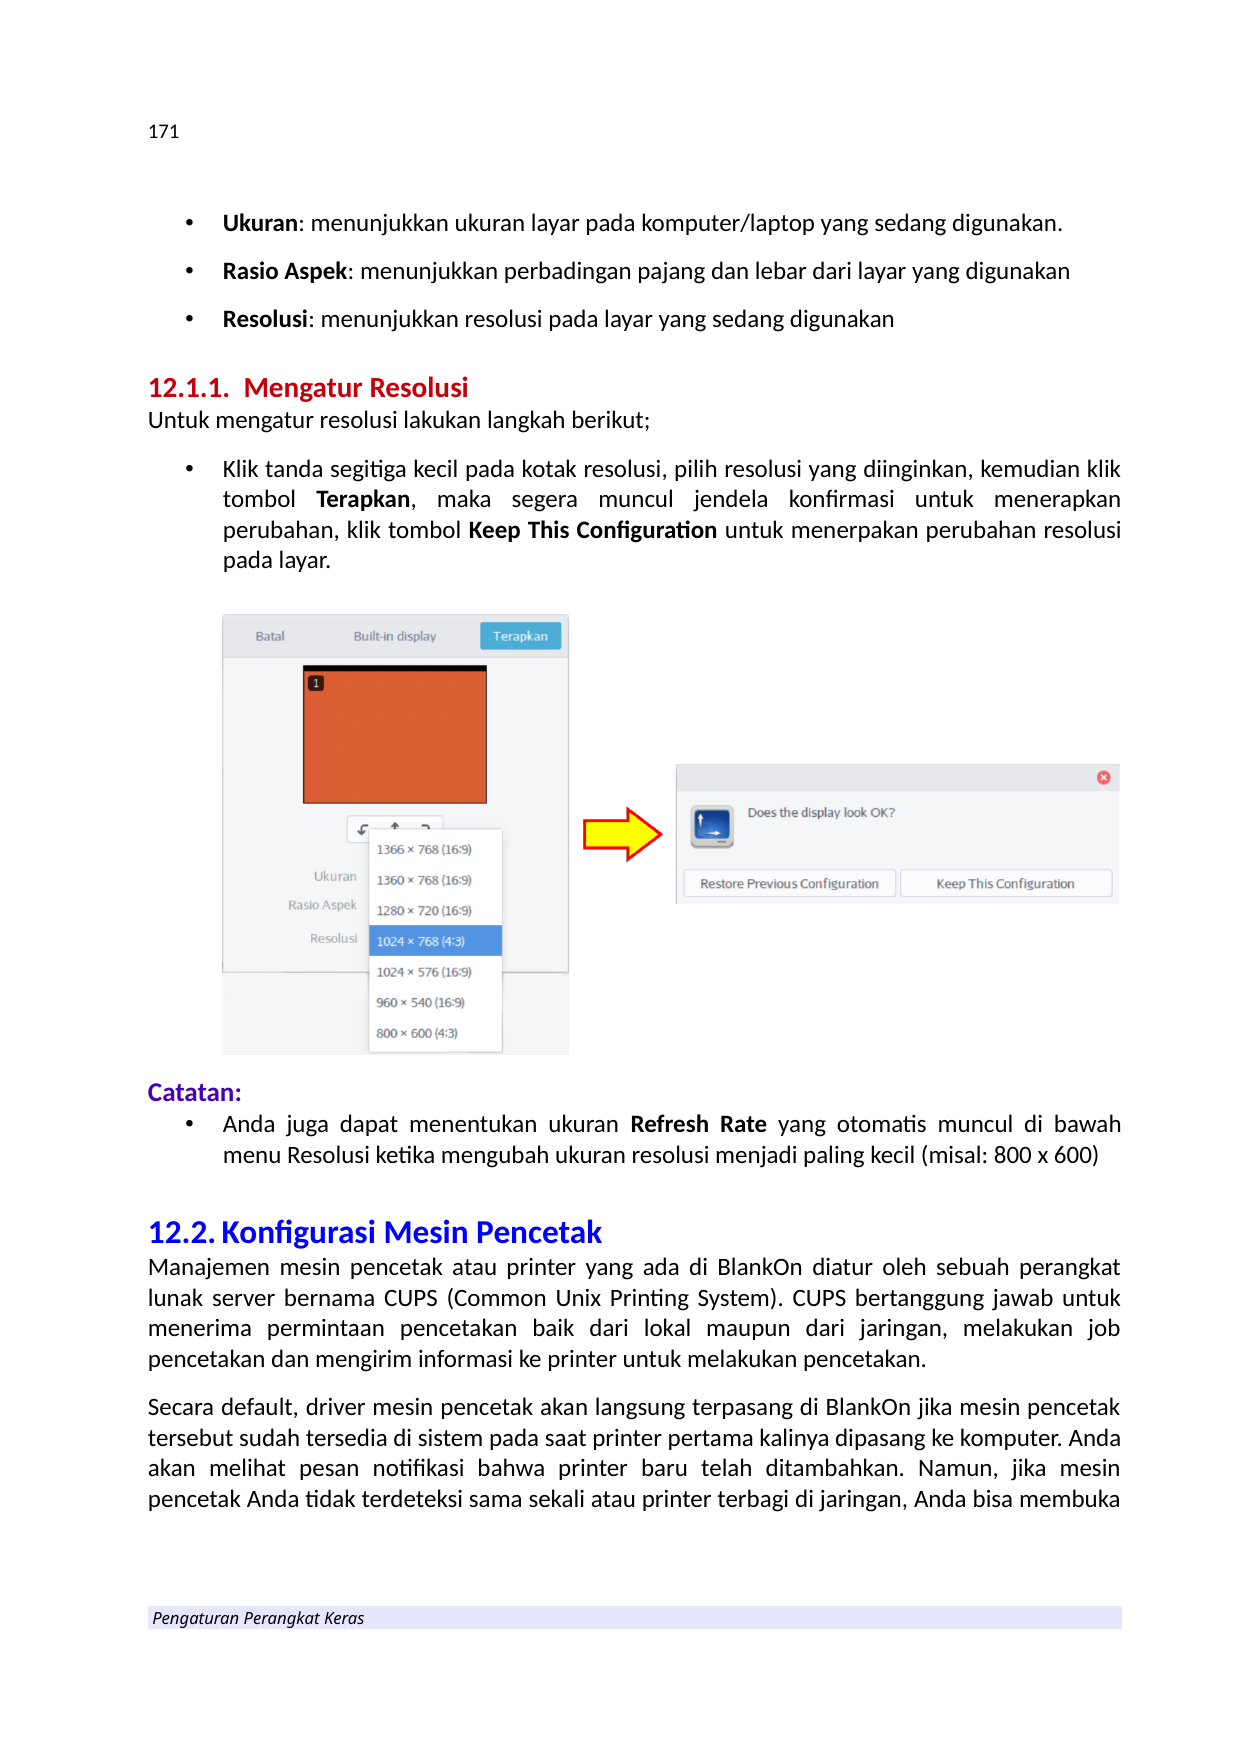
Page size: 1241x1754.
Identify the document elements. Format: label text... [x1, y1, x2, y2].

text Untuk mengatur resolusi lakukan langkah berikut; [148, 405, 1122, 435]
list Rasio Aspek: menunjukkan perbadingan pajang dan lebar dari layar yang digunakan [185, 255, 1122, 285]
picture [218, 610, 1123, 1058]
list Ukuran: menunjukkan ukuran layar pada komputer/laptop yang sedang digunakan. [185, 207, 1122, 237]
list Klik tanda segitiga kecil pada kotak resolusi, pilih resolusi yang diinginkan, kemudian klik tombol Terapkan, maka segera muncul jendela konfirmasi untuk menerapkan perubahan, klik tombol Keep This Configuration untuk menerpakan perubahan resolusi pada layar. [185, 453, 1122, 575]
subtitle Konfigurasi Mesin Pencetak [148, 1211, 1122, 1251]
list Anda juga dapat menentukan ukuran Refresh Rate yang otomatis muncul di bawah menu Resolusi ketika mengubah ukuran resolusi menjadi paling kecil (misal: 800 x 600) [185, 1108, 1122, 1169]
text Manajemen mesin pencetak atau printer yang ada di BlankOn diatur oleh sebuah perangkat lunak server bernama CUPS (Common Unix Printing System). CUPS bertanggung jawab untuk menerima permintaan pencetakan baik dari lokal maupun dari jaringan, melakukan job pencetakan dan mengirim informasi ke printer untuk melakukan pencetakan. [148, 1251, 1122, 1373]
text Secara default, driver mesin pencetak akan langsung terpasang di BlankOn jika mesin pencetak tersebut sudah tersedia di sistem pada saat printer pertama kalinya dipasang ke komputer. Anda akan melihat pesan notifikasi bahwa printer baru telah ditambahkan. Namun, jika mesin pencetak Anda tidak terdeteksi sama sekali atau printer terbagi di jaringan, Anda bisa membuka [148, 1391, 1122, 1513]
subtitle Mengatur Resolusi [148, 369, 1122, 405]
list Resolusi: menunjukkan resolusi pada layar yang sedang digunakan [185, 303, 1122, 334]
subtitle Catatan: [148, 1058, 1122, 1108]
